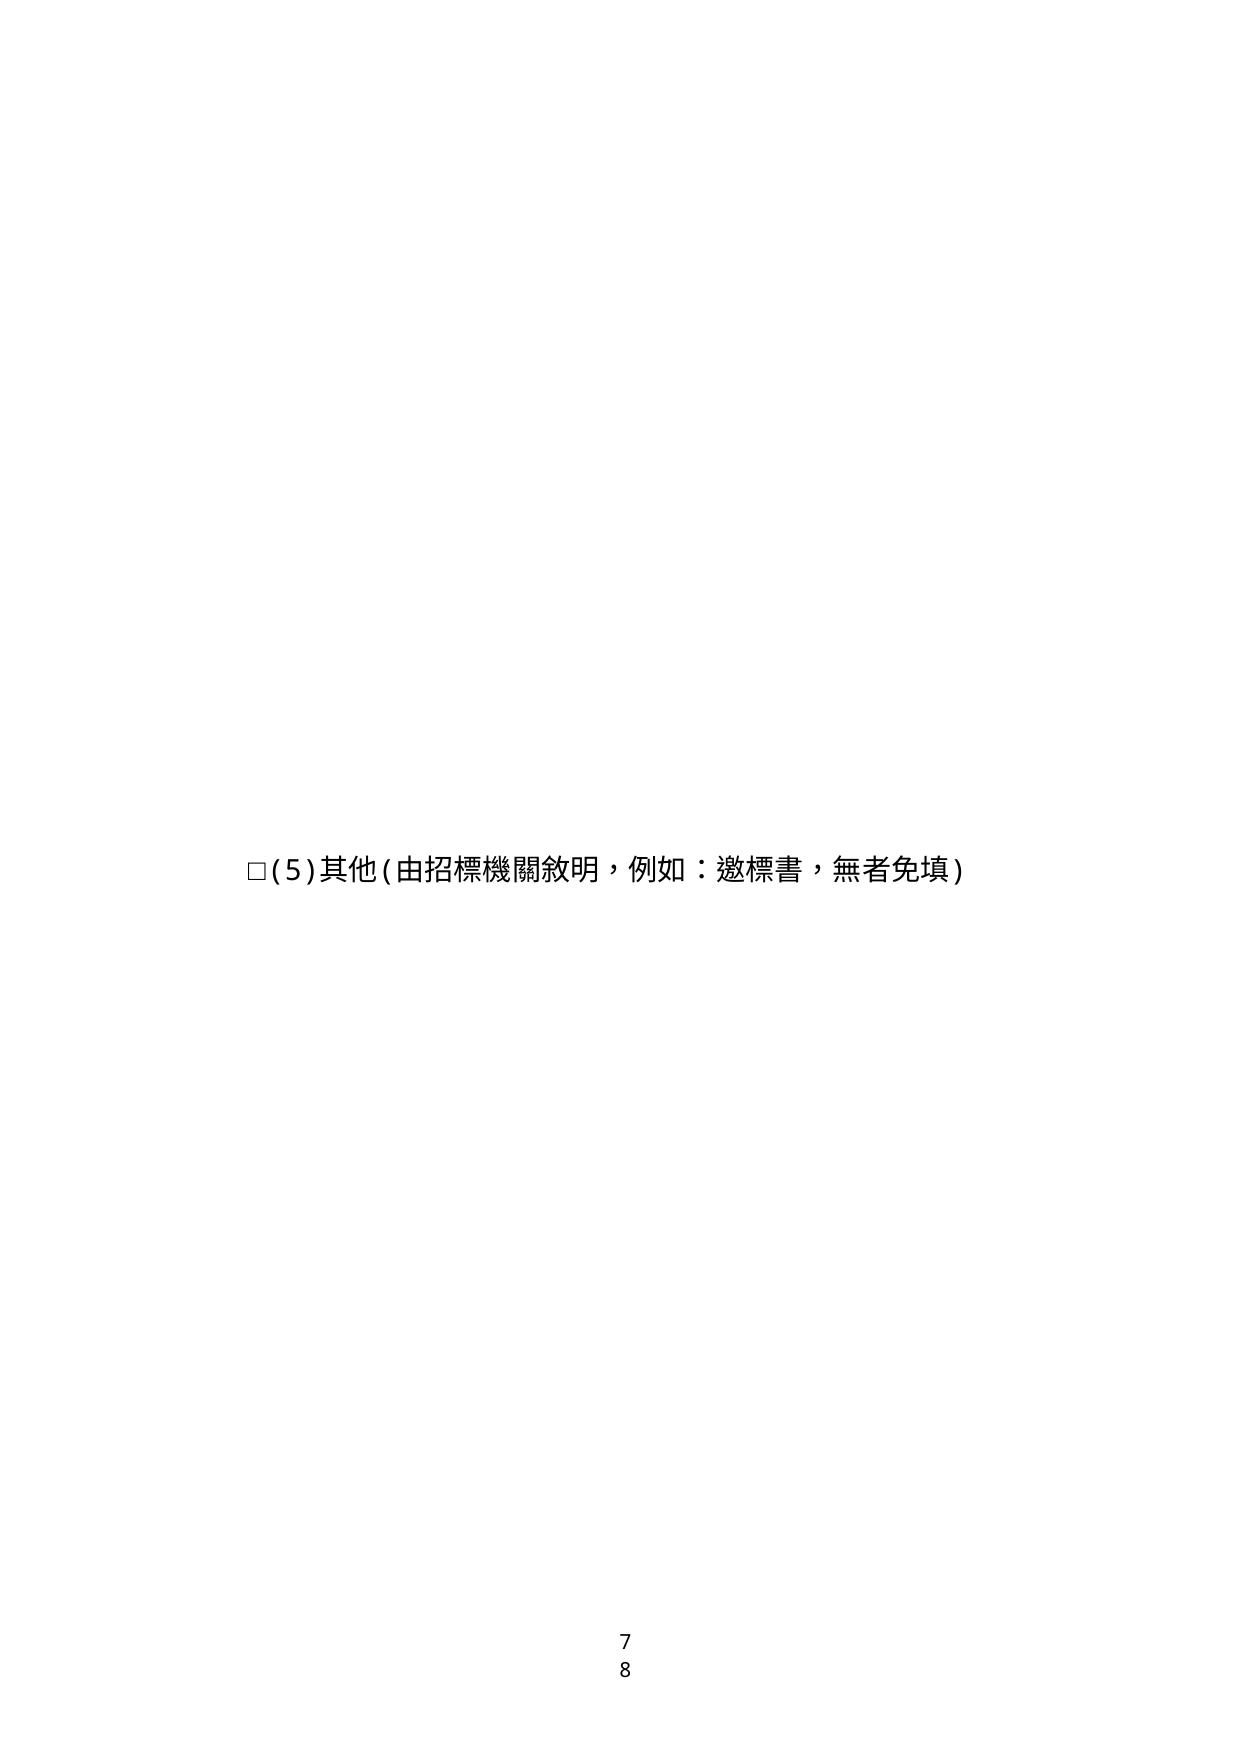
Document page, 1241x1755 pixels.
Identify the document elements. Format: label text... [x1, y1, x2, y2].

text □(5)其他(由招標機關敘明，例如：邀標書，無者免填) [248, 826, 1110, 889]
